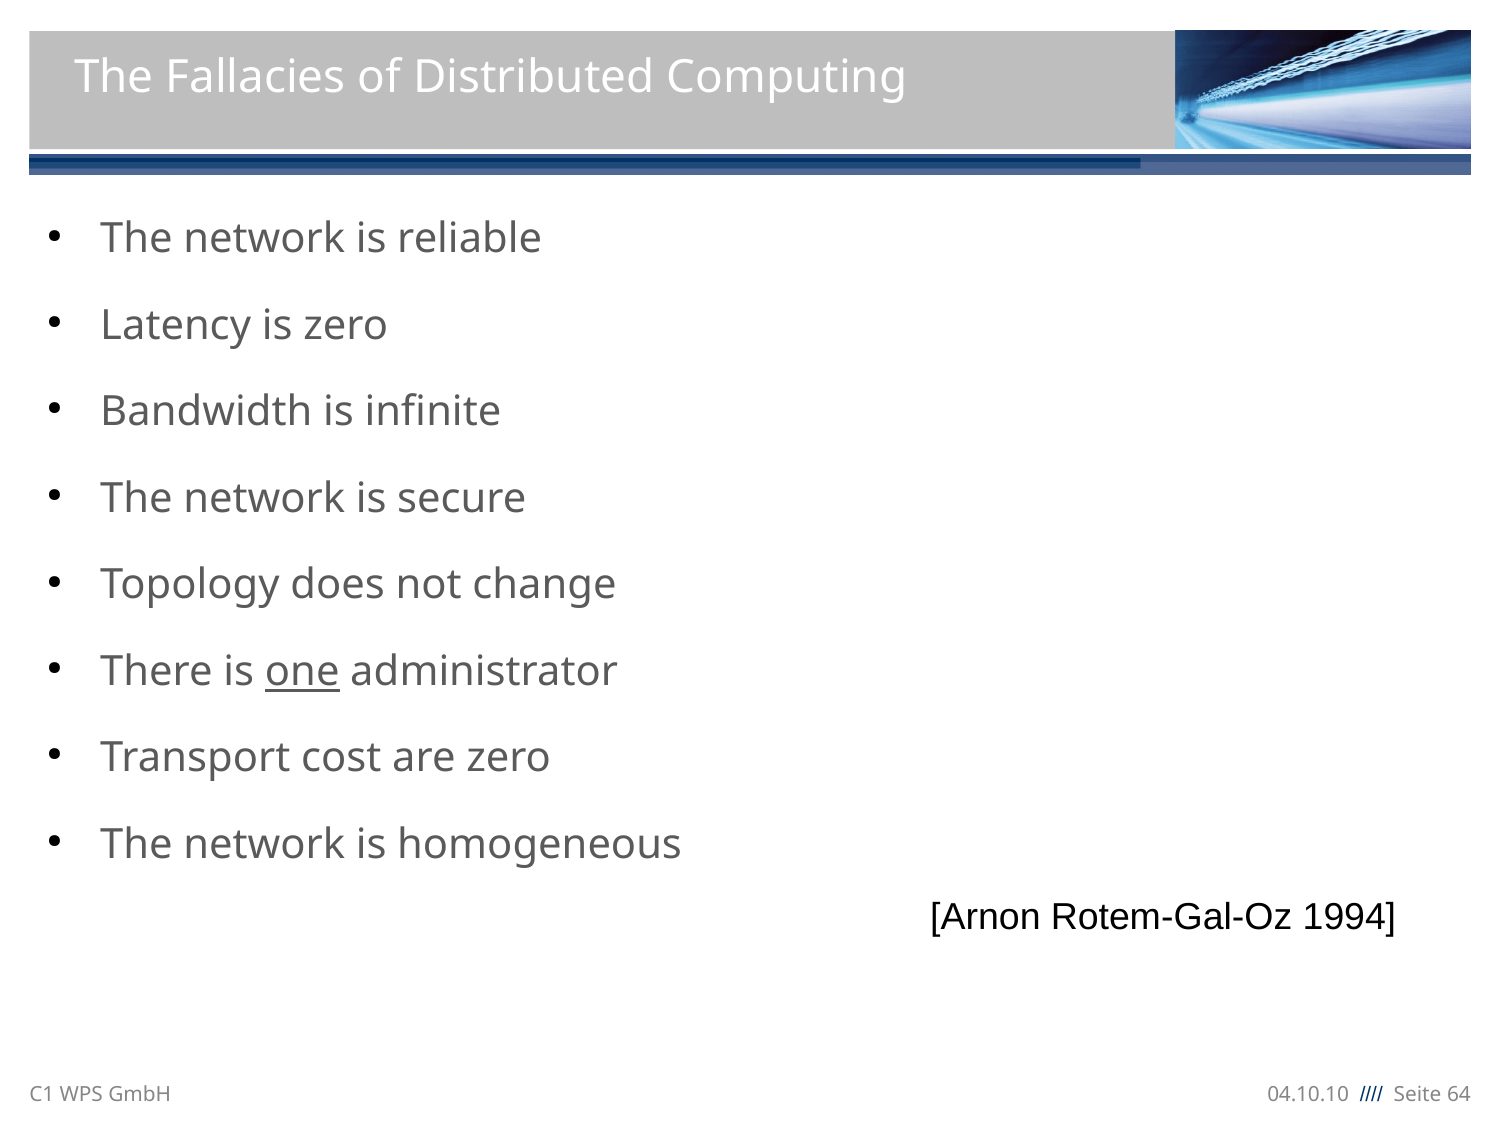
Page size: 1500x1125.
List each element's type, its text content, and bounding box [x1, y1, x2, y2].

picture [1175, 30, 1471, 149]
title The Fallacies of Distributed Computing [29, 31, 1176, 150]
text_box [Arnon Rotem-Gal-Oz 1994] [915, 888, 1418, 945]
picture [29, 154, 1471, 175]
list The network is reliable Latency is zero Bandwidth is infinite The network is secure Topology does not change There is one administrator Transport cost are zero The network is homogeneous [29, 208, 1471, 1044]
